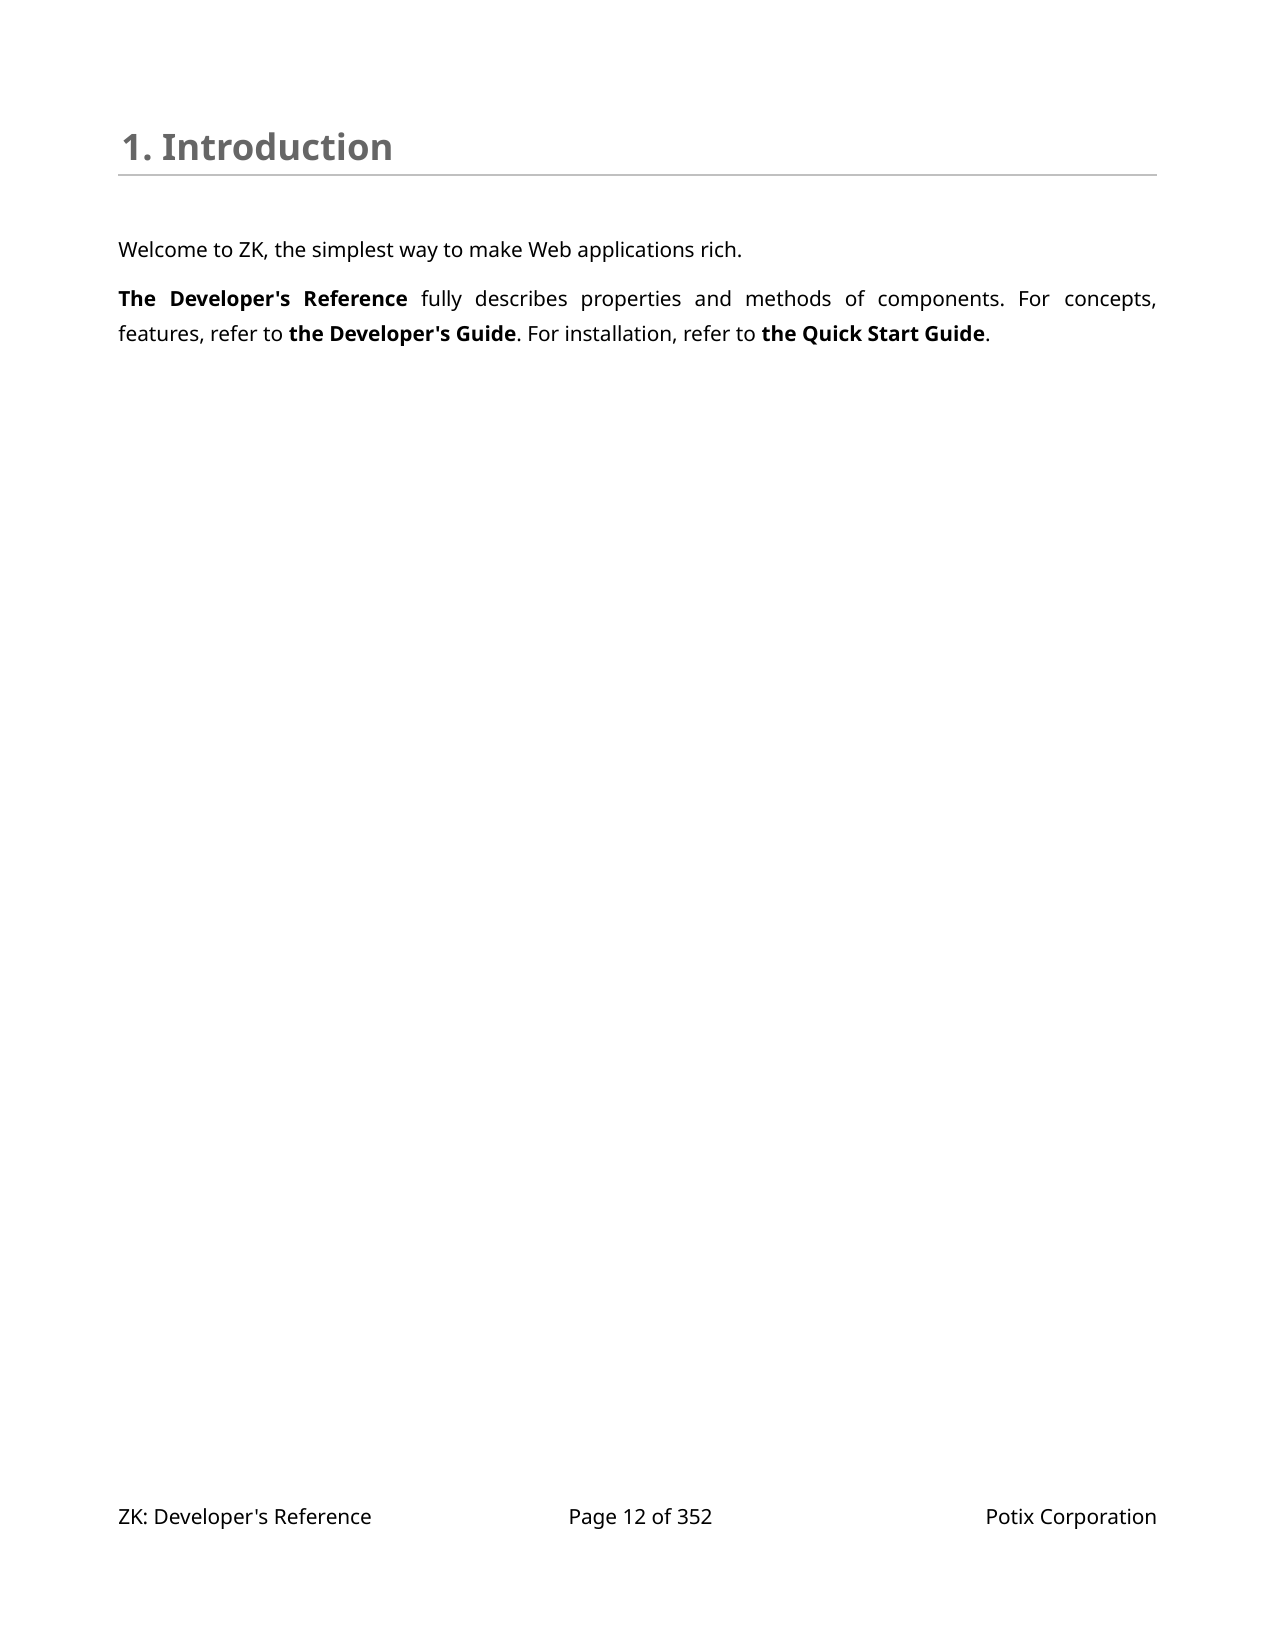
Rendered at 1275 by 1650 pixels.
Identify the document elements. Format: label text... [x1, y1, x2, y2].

text Welcome to ZK, the simplest way to make Web applications rich. [118, 235, 1157, 263]
subtitle 1. Introduction [118, 118, 1157, 174]
text The Developer's Reference fully describes properties and methods of components. For concepts, features, refer to the Developer's Guide. For installation, refer to the Quick Start Guide. [118, 284, 1157, 347]
